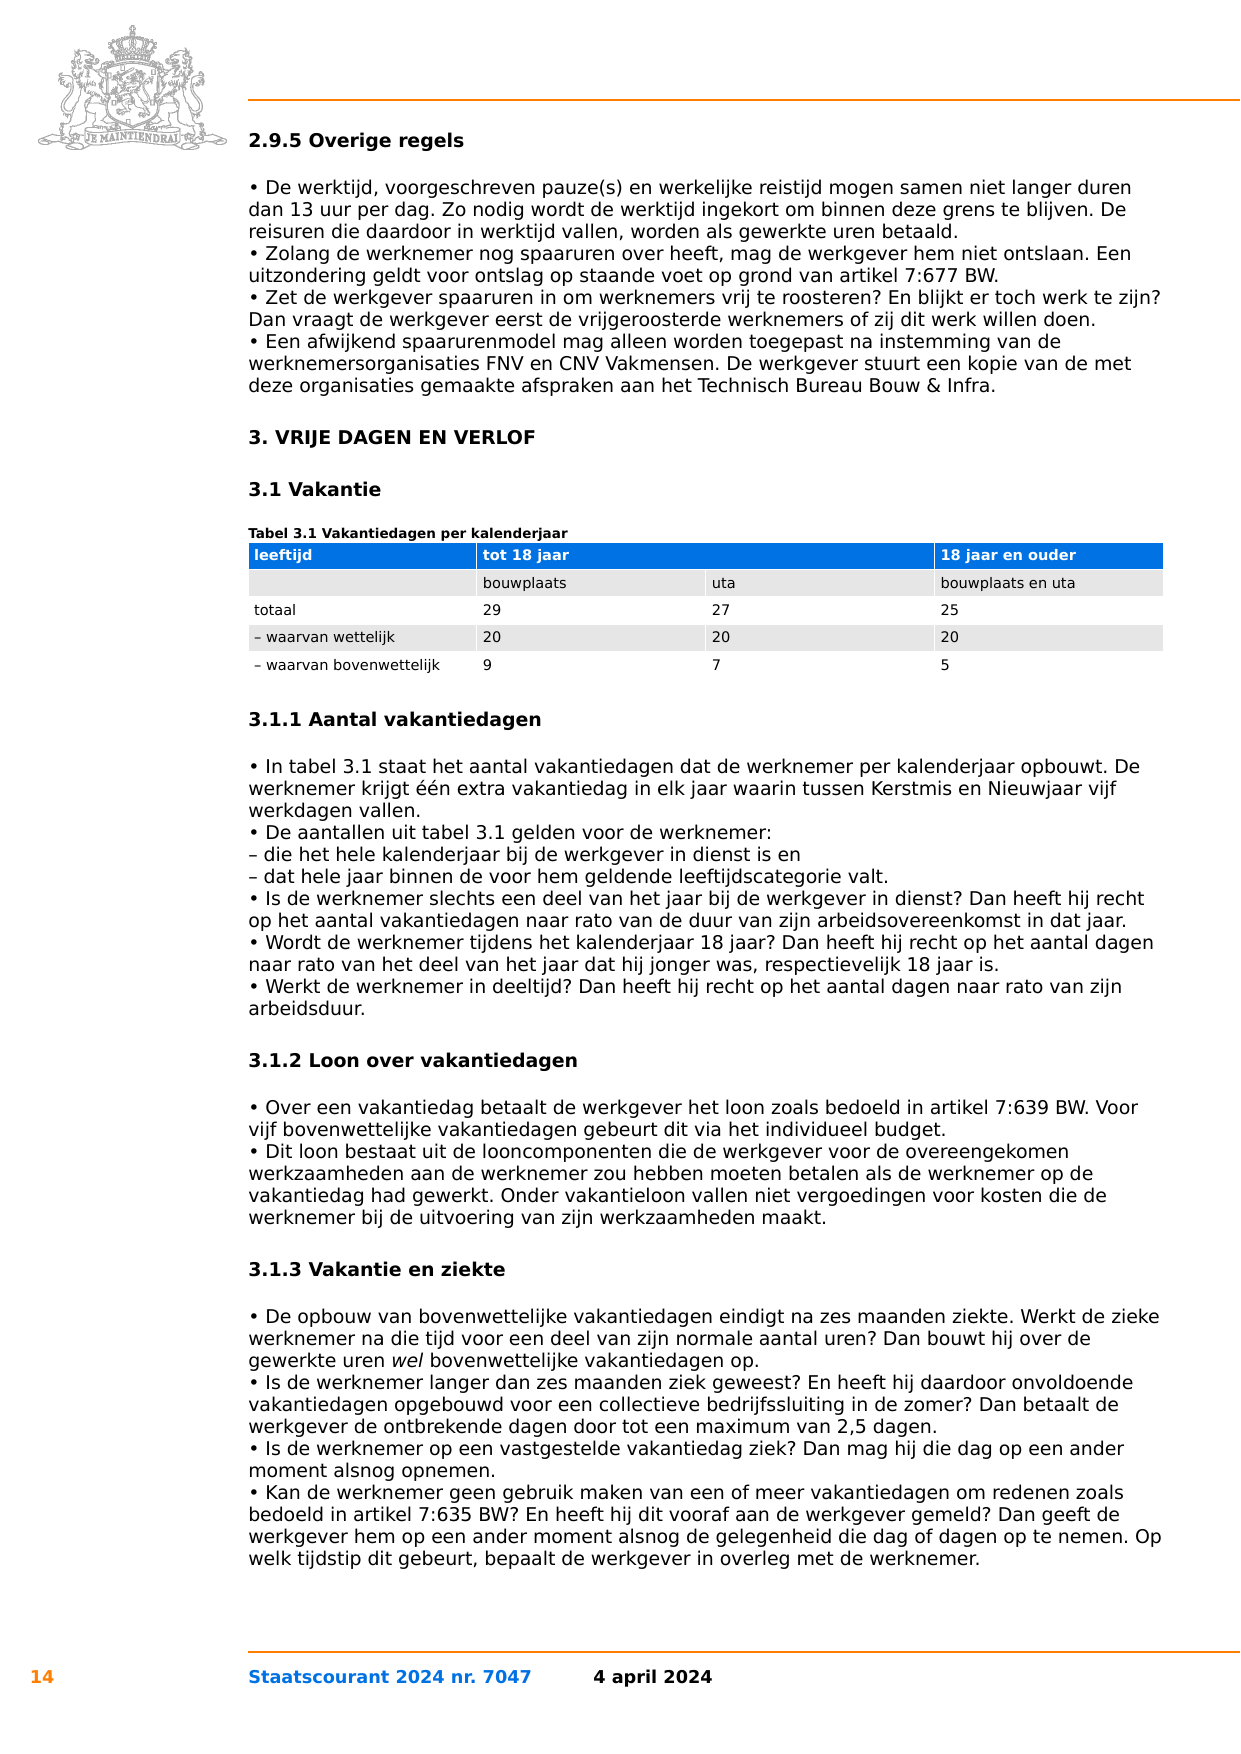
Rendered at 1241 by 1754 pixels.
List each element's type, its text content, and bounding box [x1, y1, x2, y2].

subtitle 3.1.2 Loon over vakantiedagen [248, 1050, 1163, 1072]
table_cell leeftijd [249, 543, 476, 569]
subtitle 3. VRIJE DAGEN EN VERLOF [248, 427, 1163, 449]
text • Is de werknemer langer dan zes maanden ziek geweest? En heeft hij daardoor onvoldoende vakantiedagen opgebouwd voor een collectieve bedrijfssluiting in de zomer? Dan betaalt de werkgever de ontbrekende dagen door tot een maximum van 2,5 dagen. [248, 1372, 1163, 1438]
table_cell 29 [477, 597, 705, 623]
text • Werkt de werknemer in deeltijd? Dan heeft hij recht op het aantal dagen naar rato van zijn arbeidsduur. [248, 976, 1163, 1020]
text • Een afwijkend spaarurenmodel mag alleen worden toegepast na instemming van de werknemersorganisaties FNV en CNV Vakmensen. De werkgever stuurt een kopie van de met deze organisaties gemaakte afspraken aan het Technisch Bureau Bouw & Infra. [248, 331, 1163, 397]
text • Is de werknemer slechts een deel van het jaar bij de werkgever in dienst? Dan heeft hij recht op het aantal vakantiedagen naar rato van de duur van zijn arbeidsovereenkomst in dat jaar. [248, 888, 1163, 932]
text • Zet de werkgever spaaruren in om werknemers vrij te roosteren? En blijkt er toch werk te zijn? Dan vraagt de werkgever eerst de vrijgeroosterde werknemers of zij dit werk willen doen. [248, 287, 1163, 331]
table_header Tabel 3.1 Vakantiedagen per kalenderjaar [248, 526, 1163, 541]
subtitle 3.1.3 Vakantie en ziekte [248, 1259, 1163, 1281]
table_cell totaal [249, 597, 476, 623]
text • De werktijd, voorgeschreven pauze(s) en werkelijke reistijd mogen samen niet langer duren dan 13 uur per dag. Zo nodig wordt de werktijd ingekort om binnen deze grens te blijven. De reisuren die daardoor in werktijd vallen, worden als gewerkte uren betaald. [248, 177, 1163, 243]
table_cell 9 [477, 652, 705, 678]
picture [38, 25, 227, 150]
text – dat hele jaar binnen de voor hem geldende leeftijdscategorie valt. [248, 866, 1163, 888]
subtitle 2.9.5 Overige regels [248, 130, 1163, 152]
table_cell [249, 570, 476, 596]
table_cell – waarvan wettelijk [249, 625, 476, 651]
text – die het hele kalenderjaar bij de werkgever in dienst is en [248, 844, 1163, 866]
table_cell 25 [935, 597, 1163, 623]
text • Kan de werknemer geen gebruik maken van een of meer vakantiedagen om redenen zoals bedoeld in artikel 7:635 BW? En heeft hij dit vooraf aan de werkgever gemeld? Dan geeft de werkgever hem op een ander moment alsnog de gelegenheid die dag of dagen op te nemen. Op welk tijdstip dit gebeurt, bepaalt de werkgever in overleg met de werknemer. [248, 1482, 1163, 1570]
subtitle 3.1 Vakantie [248, 479, 1163, 501]
text • Dit loon bestaat uit de looncomponenten die de werkgever voor de overeengekomen werkzaamheden aan de werknemer zou hebben moeten betalen als de werknemer op de vakantiedag had gewerkt. Onder vakantieloon vallen niet vergoedingen voor kosten die de werknemer bij de uitvoering van zijn werkzaamheden maakt. [248, 1141, 1163, 1229]
table_cell bouwplaats en uta [935, 570, 1163, 596]
table_cell tot 18 jaar [477, 543, 934, 569]
table_cell 20 [935, 625, 1163, 651]
text • Zolang de werknemer nog spaaruren over heeft, mag de werkgever hem niet ontslaan. Een uitzondering geldt voor ontslag op staande voet op grond van artikel 7:677 BW. [248, 243, 1163, 287]
text • De aantallen uit tabel 3.1 gelden voor de werknemer: [248, 822, 1163, 844]
text • Over een vakantiedag betaalt de werkgever het loon zoals bedoeld in artikel 7:639 BW. Voor vijf bovenwettelijke vakantiedagen gebeurt dit via het individueel budget. [248, 1097, 1163, 1141]
text • Wordt de werknemer tijdens het kalenderjaar 18 jaar? Dan heeft hij recht op het aantal dagen naar rato van het deel van het jaar dat hij jonger was, respectievelijk 18 jaar is. [248, 932, 1163, 976]
table_cell uta [706, 570, 934, 596]
table_cell 7 [706, 652, 934, 678]
table_cell 18 jaar en ouder [935, 543, 1163, 569]
table_cell 5 [935, 652, 1163, 678]
text • Is de werknemer op een vastgestelde vakantiedag ziek? Dan mag hij die dag op een ander moment alsnog opnemen. [248, 1438, 1163, 1482]
table_cell 20 [706, 625, 934, 651]
text • De opbouw van bovenwettelijke vakantiedagen eindigt na zes maanden ziekte. Werkt de zieke werknemer na die tijd voor een deel van zijn normale aantal uren? Dan bouwt hij over de gewerkte uren wel bovenwettelijke vakantiedagen op. [248, 1306, 1163, 1372]
text • In tabel 3.1 staat het aantal vakantiedagen dat de werknemer per kalenderjaar opbouwt. De werknemer krijgt één extra vakantiedag in elk jaar waarin tussen Kerstmis en Nieuwjaar vijf werkdagen vallen. [248, 756, 1163, 822]
table_cell 20 [477, 625, 705, 651]
table_cell – waarvan bovenwettelijk [249, 652, 476, 678]
subtitle 3.1.1 Aantal vakantiedagen [248, 709, 1163, 731]
table_cell 27 [706, 597, 934, 623]
table_cell bouwplaats [477, 570, 705, 596]
